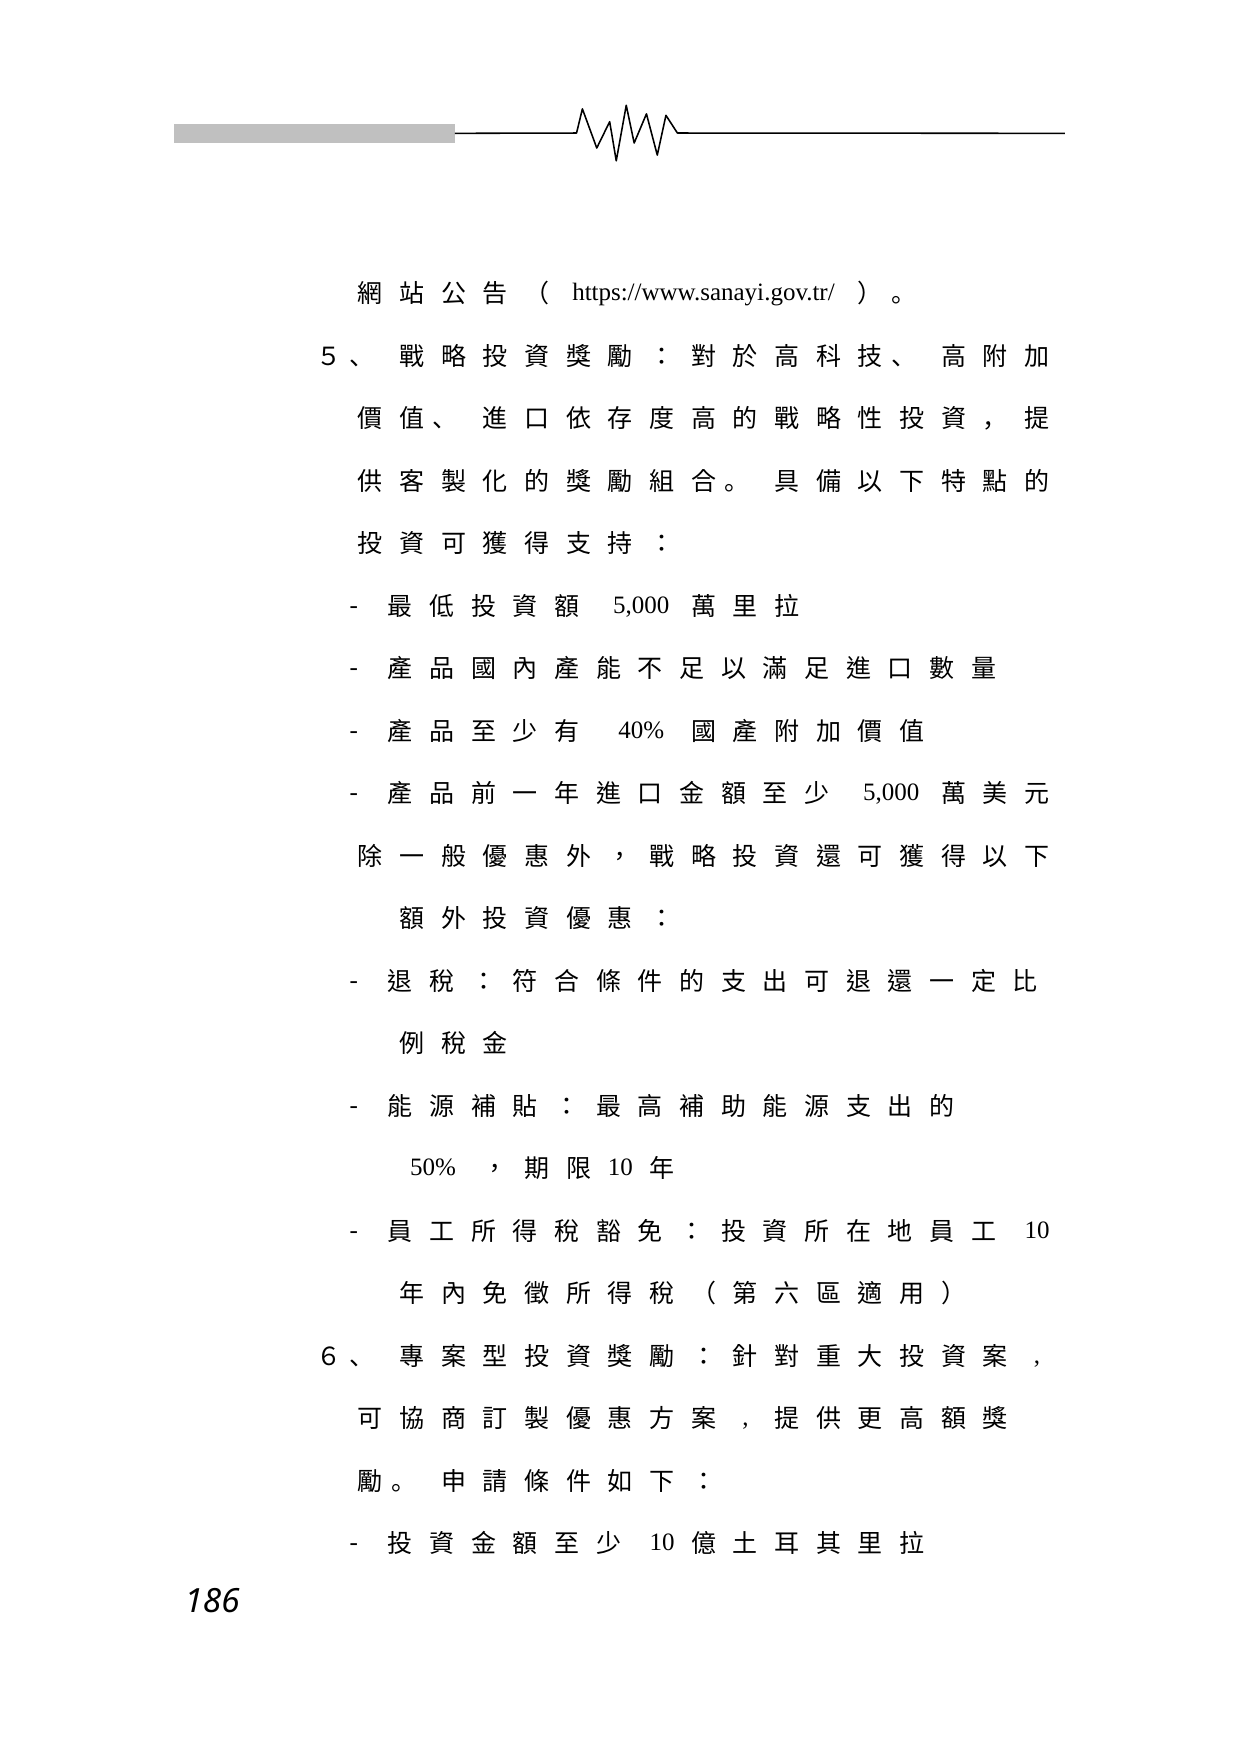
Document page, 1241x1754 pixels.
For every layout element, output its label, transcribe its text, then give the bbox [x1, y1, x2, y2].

text ５、戰略投資獎勵：對於高科技、高附加價值、進口依存度高的戰略性投資，提供客製化的獎勵組合。具備以下特點的投資可獲得支持： [281, 313, 1058, 563]
text - 產品至少有40%國產附加價值 [342, 688, 1058, 750]
text - 退稅：符合條件的支出可退還一定比例稅金 [342, 938, 1058, 1063]
text 除一般優惠外，戰略投資還可獲得以下額外投資優惠： [342, 813, 1058, 938]
text - 能源補貼：最高補助能源支出的50%，期限10年 [342, 1063, 1058, 1188]
text - 最低投資額5,000萬里拉 [342, 563, 1058, 625]
text - 產品國內產能不足以滿足進口數量 [342, 625, 1058, 688]
text 網站公告（https://www.sanayi.gov.tr/）。 [330, 250, 1058, 313]
text - 員工所得稅豁免：投資所在地員工10年內免徵所得稅（第六區適用） [342, 1188, 1058, 1313]
text - 產品前一年進口金額至少5,000萬美元 [342, 750, 1058, 813]
text ６、專案型投資獎勵：針對重大投資案,可協商訂製優惠方案,提供更高額獎勵。申請條件如下： [281, 1313, 1058, 1500]
text - 投資金額至少10億土耳其里拉 [342, 1500, 1058, 1563]
